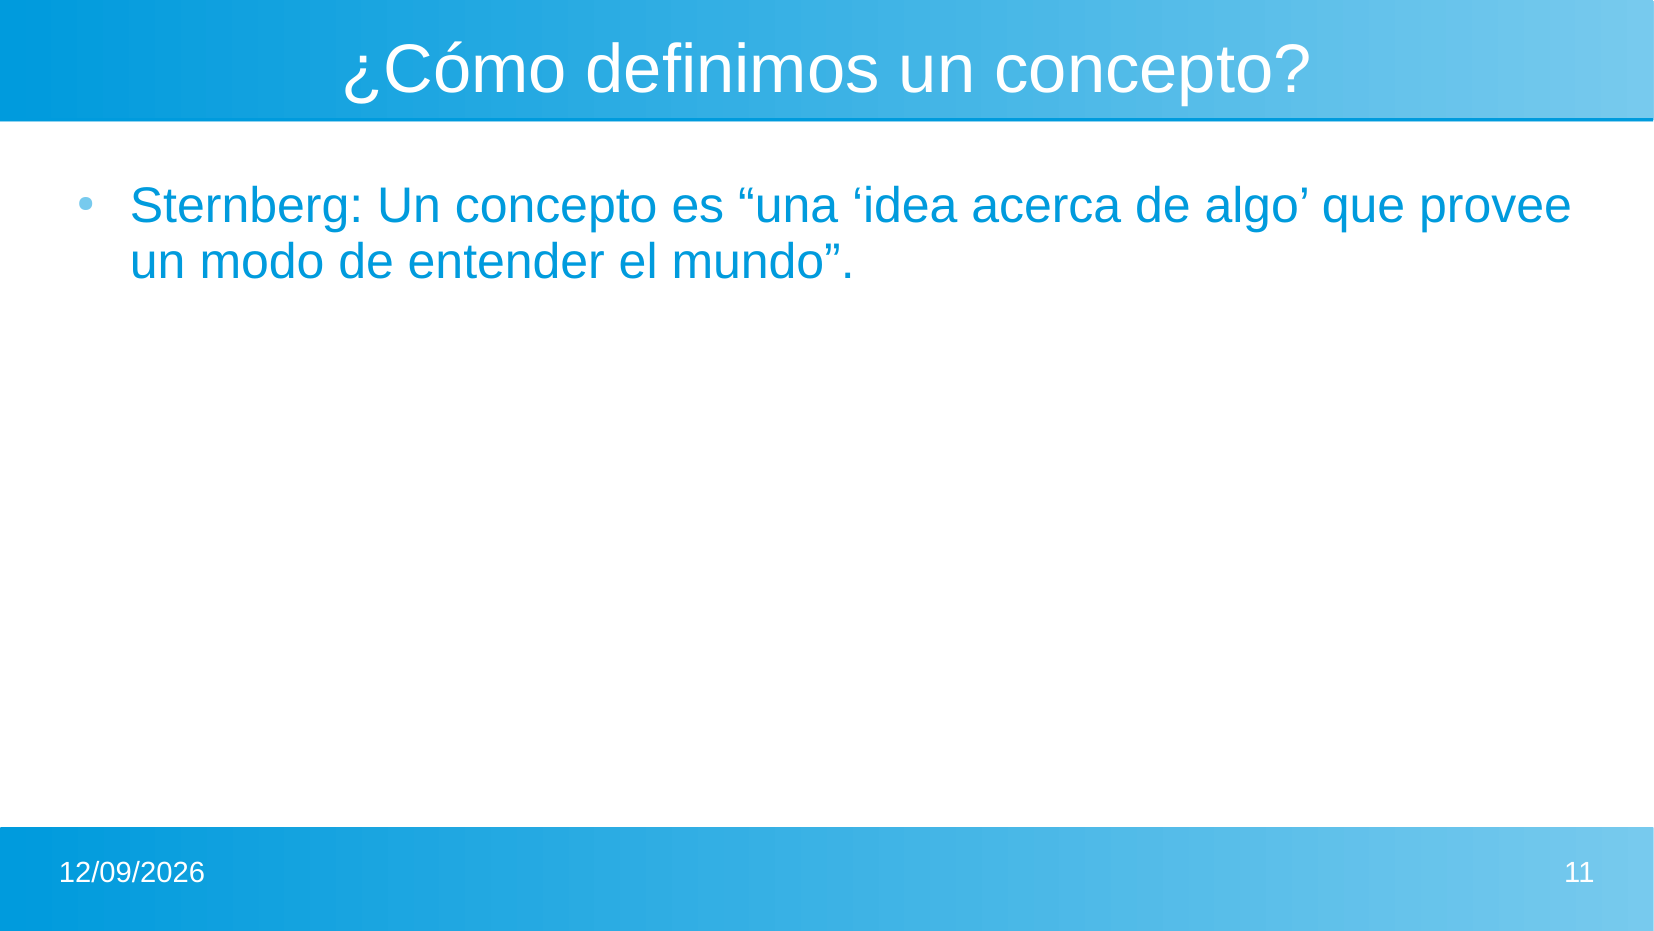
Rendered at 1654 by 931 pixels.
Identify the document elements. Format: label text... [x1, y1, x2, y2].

list Sternberg: Un concepto es “una ‘idea acerca de algo’ que provee un modo de entender el mundo”. [59, 177, 1595, 768]
title ¿Cómo definimos un concepto? [59, 29, 1595, 108]
